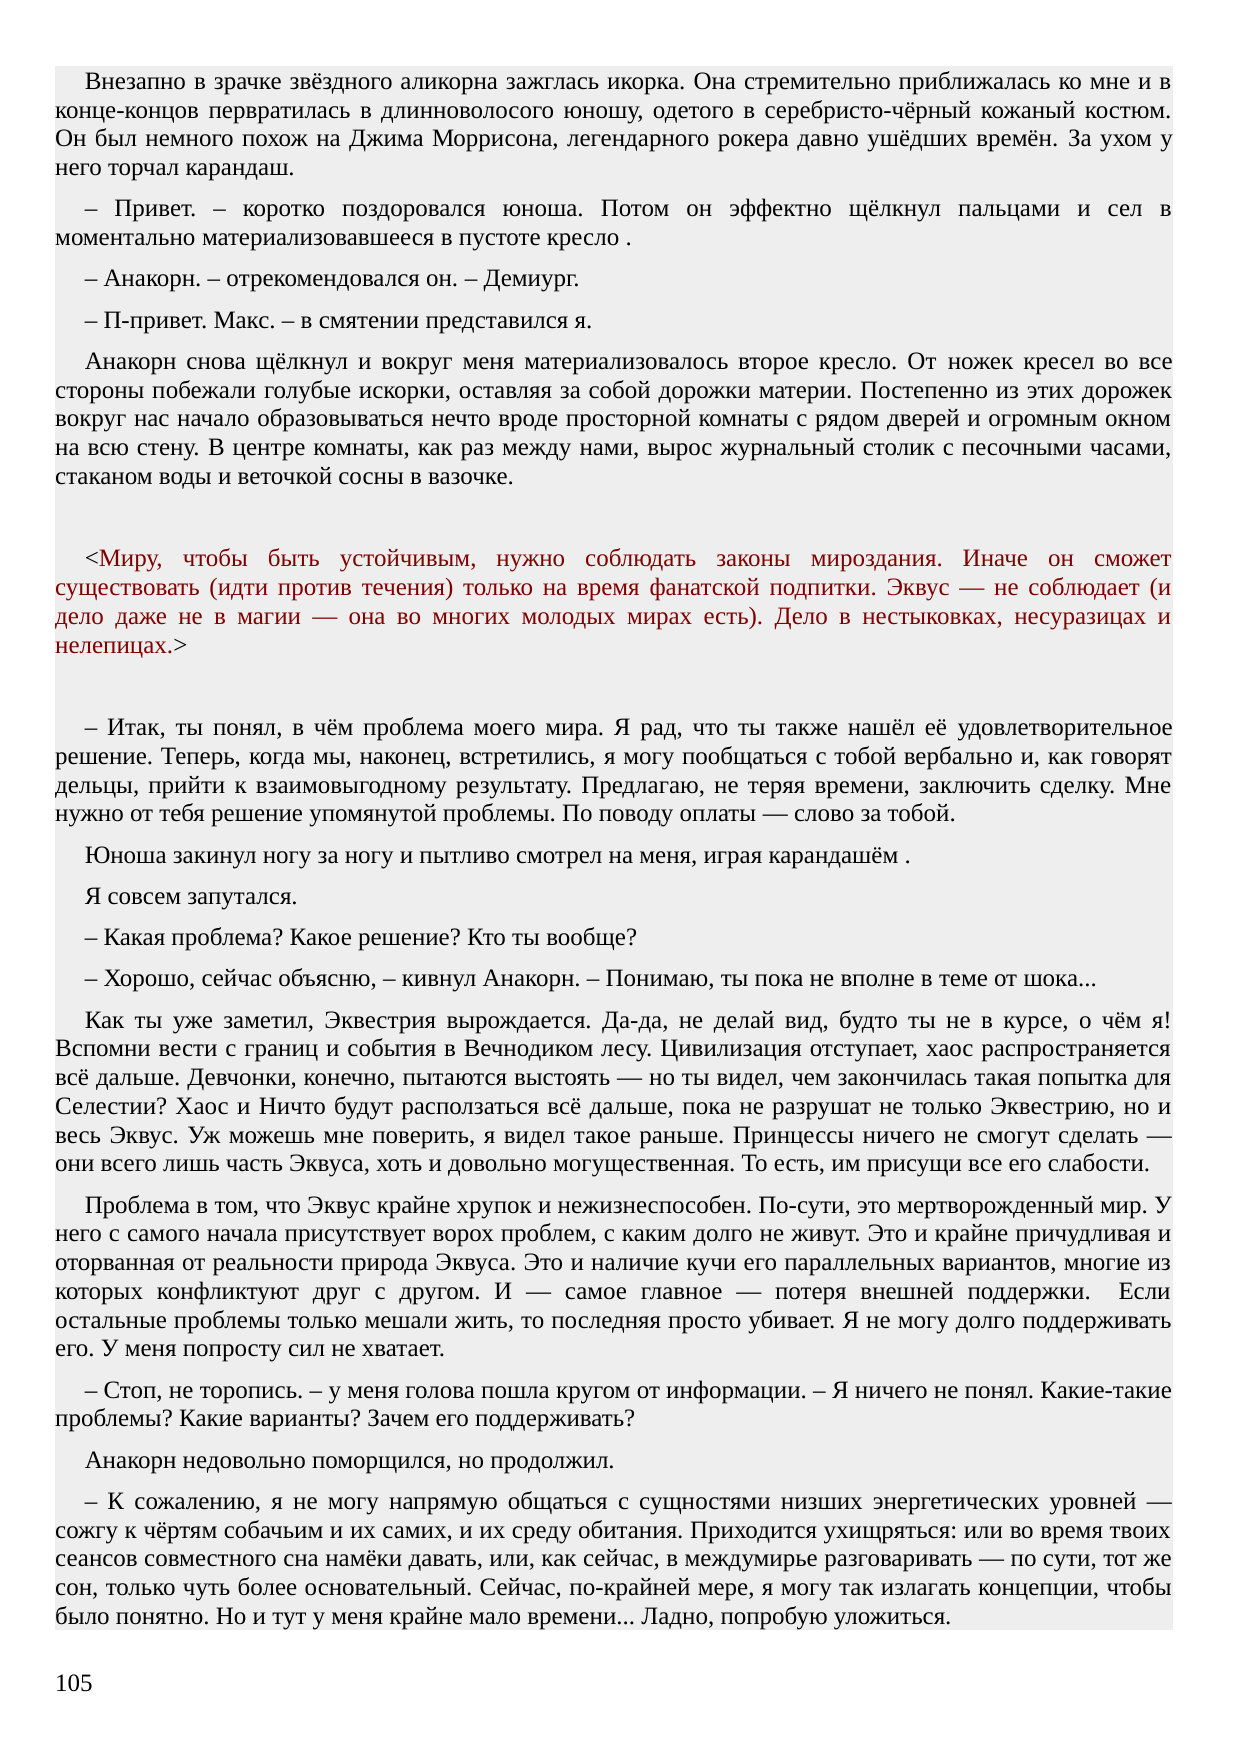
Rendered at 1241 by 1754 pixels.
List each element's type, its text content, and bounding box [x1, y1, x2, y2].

text – Привет. – коротко поздоровался юноша. Потом он эффектно щёлкнул пальцами и сел в моментально материализовавшееся в пустоте кресло . [55, 193, 1173, 251]
text – П-привет. Макс. – в смятении представился я. [55, 305, 1173, 333]
text Я совсем запутался. [55, 881, 1173, 910]
text – Анакорн. – отрекомендовался он. – Демиург. [55, 263, 1173, 292]
text – К сожалению, я не могу напрямую общаться с сущностями низших энергетических уровней — сожгу к чёртям собачьим и их самих, и их среду обитания. Приходится ухищряться: или во время твоих сеансов совместного сна намёки давать, или, как сейчас, в междумирье разговаривать — по сути, тот же сон, только чуть более основательный. Сейчас, по-крайней мере, я могу так излагать концепции, чтобы было понятно. Но и тут у меня крайне мало времени... Ладно, попробую уложиться. [55, 1486, 1173, 1630]
text Внезапно в зрачке звёздного аликорна зажглась икорка. Она стремительно приближалась ко мне и в конце-концов первратилась в длинноволосого юношу, одетого в серебристо-чёрный кожаный костюм. Он был немного похож на Джима Моррисона, легендарного рокера давно ушёдших времён. За ухом у него торчал карандаш. [55, 66, 1173, 181]
text <Миру, чтобы быть устойчивым, нужно соблюдать законы мироздания. Иначе он сможет существовать (идти против течения) только на время фанатской подпитки. Эквус — не соблюдает (и дело даже не в магии — она во многих молодых мирах есть). Дело в нестыковках, несуразицах и нелепицах.> [55, 543, 1173, 658]
text – Какая проблема? Какое решение? Кто ты вообще? [55, 922, 1173, 951]
text Как ты уже заметил, Эквестрия вырождается. Да-да, не делай вид, будто ты не в курсе, о чём я! Вспомни вести с границ и события в Вечнодиком лесу. Цивилизация отступает, хаос распространяется всё дальше. Девчонки, конечно, пытаются выстоять — но ты видел, чем закончилась такая попытка для Селестии? Хаос и Ничто будут расползаться всё дальше, пока не разрушат не только Эквестрию, но и весь Эквус. Уж можешь мне поверить, я видел такое раньше. Принцессы ничего не смогут сделать — они всего лишь часть Эквуса, хоть и довольно могущественная. То есть, им присущи все его слабости. [55, 1005, 1173, 1177]
text Анакорн снова щёлкнул и вокруг меня материализовалось второе кресло. От ножек кресел во все стороны побежали голубые искорки, оставляя за собой дорожки материи. Постепенно из этих дорожек вокруг нас начало образовываться нечто вроде просторной комнаты с рядом дверей и огромным окном на всю стену. В центре комнаты, как раз между нами, вырос журнальный столик с песочными часами, стаканом воды и веточкой сосны в вазочке. [55, 346, 1173, 490]
text – Хорошо, сейчас объясню, – кивнул Анакорн. – Понимаю, ты пока не вполне в теме от шока... [55, 963, 1173, 992]
text Проблема в том, что Эквус крайне хрупок и нежизнеспособен. По-сути, это мертворожденный мир. У него с самого начала присутствует ворох проблем, с каким долго не живут. Это и крайне причудливая и оторванная от реальности природа Эквуса. Это и наличие кучи его параллельных вариантов, многие из которых конфликтуют друг с другом. И — самое главное — потеря внешней поддержки. Если остальные проблемы только мешали жить, то последняя просто убивает. Я не могу долго поддерживать его. У меня попросту сил не хватает. [55, 1190, 1173, 1362]
text Анакорн недовольно поморщился, но продолжил. [55, 1445, 1173, 1473]
text – Стоп, не торопись. – у меня голова пошла кругом от информации. – Я ничего не понял. Какие-такие проблемы? Какие варианты? Зачем его поддерживать? [55, 1375, 1173, 1432]
text – Итак, ты понял, в чём проблема моего мира. Я рад, что ты также нашёл её удовлетворительное решение. Теперь, когда мы, наконец, встретились, я могу пообщаться с тобой вербально и, как говорят дельцы, прийти к взаимовыгодному результату. Предлагаю, не теряя времени, заключить сделку. Мне нужно от тебя решение упомянутой проблемы. По поводу оплаты — слово за тобой. [55, 712, 1173, 827]
text Юноша закинул ногу за ногу и пытливо смотрел на меня, играя карандашём . [55, 840, 1173, 868]
